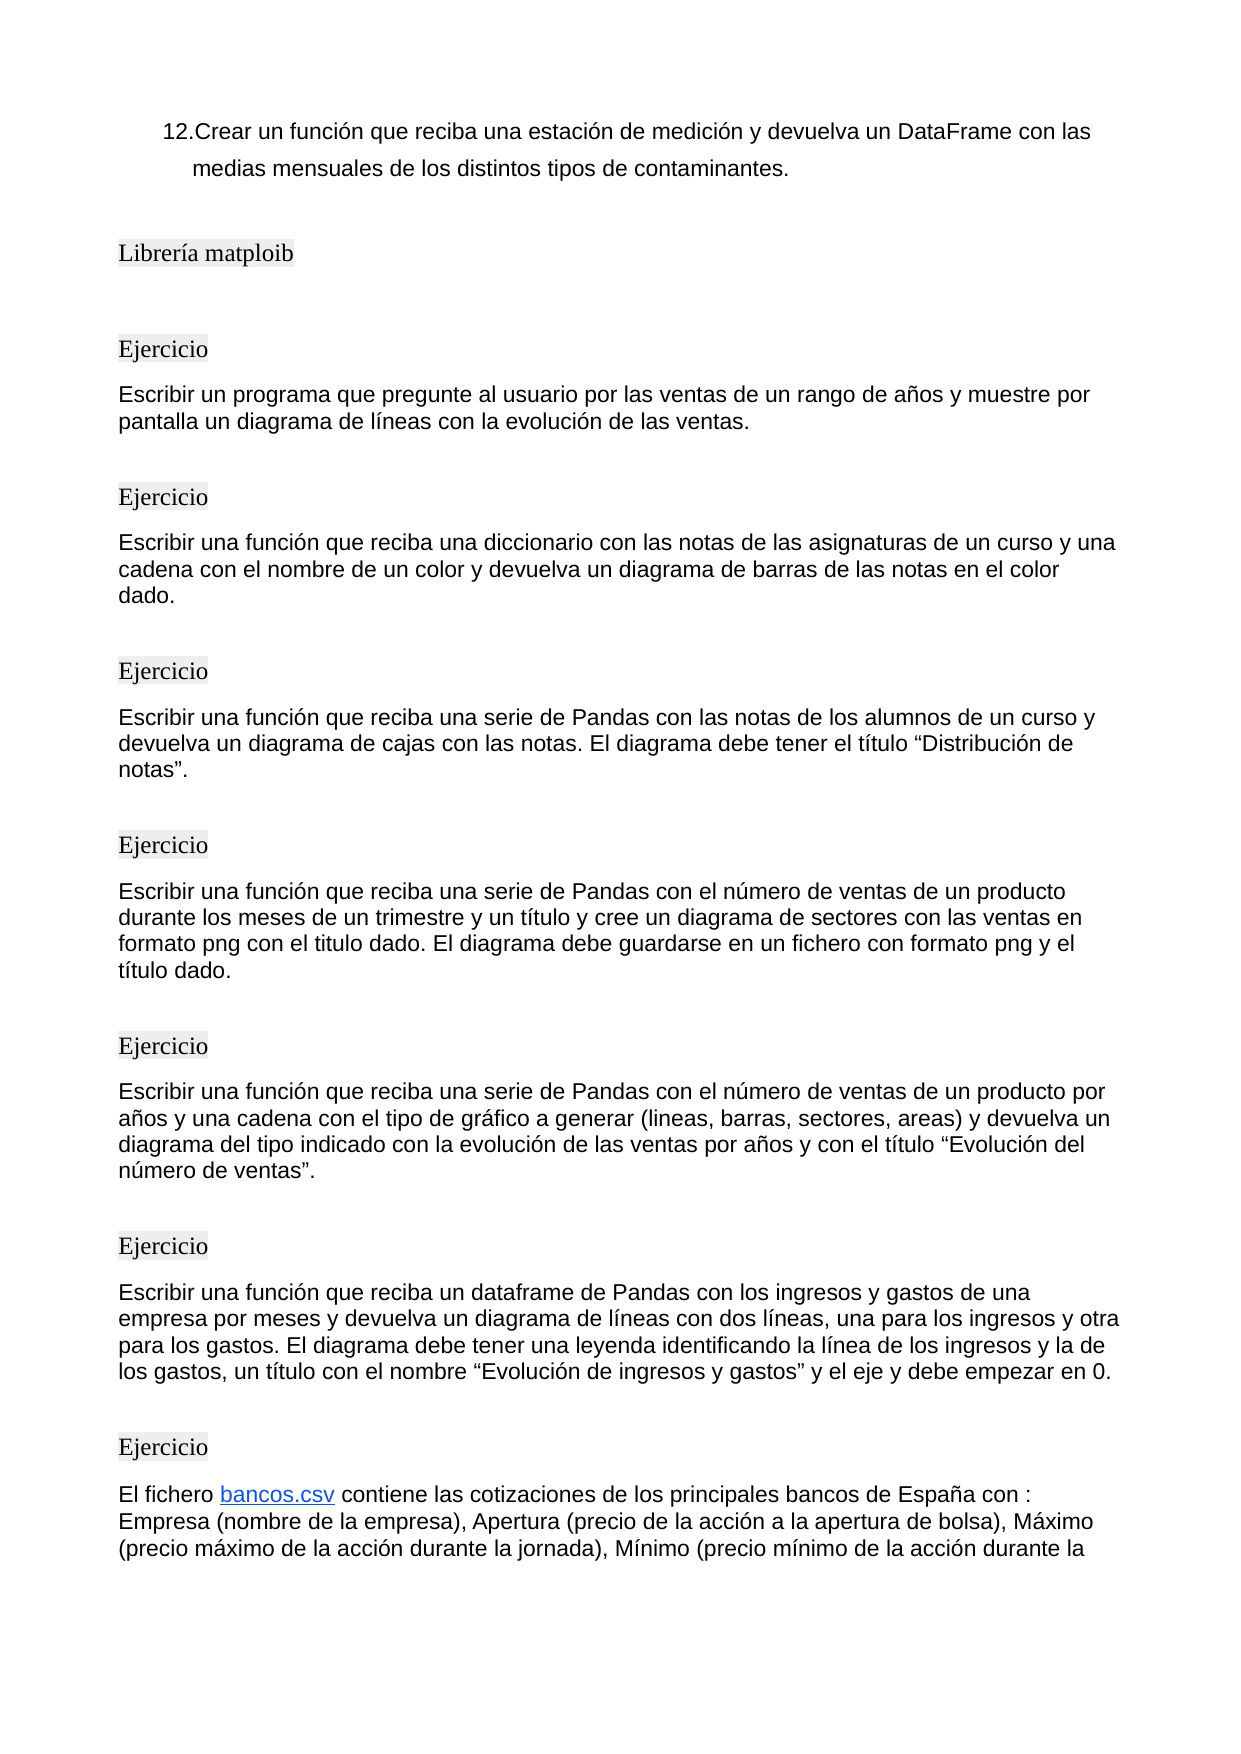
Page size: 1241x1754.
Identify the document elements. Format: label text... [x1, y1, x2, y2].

text Ejercicio [118, 656, 1122, 684]
list Crear un función que reciba una estación de medición y devuelva un DataFrame con las medias mensuales de los distintos tipos de contaminantes. [162, 118, 1122, 181]
text Ejercicio [118, 334, 1122, 362]
text Escribir una función que reciba una diccionario con las notas de las asignaturas de un curso y una cadena con el nombre de un color y devuelva un diagrama de barras de las notas en el color dado. [118, 529, 1122, 608]
text Ejercicio [118, 830, 1122, 859]
text Ejercicio [118, 1031, 1122, 1059]
text Ejercicio [118, 1231, 1122, 1260]
text Librería matploib [118, 238, 1122, 267]
text Escribir una función que reciba un dataframe de Pandas con los ingresos y gastos de una empresa por meses y devuelva un diagrama de líneas con dos líneas, una para los ingresos y otra para los gastos. El diagrama debe tener una leyenda identificando la línea de los ingresos y la de los gastos, un título con el nombre “Evolución de ingresos y gastos” y el eje y debe empezar en 0. [118, 1279, 1122, 1384]
text Escribir un programa que pregunte al usuario por las ventas de un rango de años y muestre por pantalla un diagrama de líneas con la evolución de las ventas. [118, 381, 1122, 434]
text Escribir una función que reciba una serie de Pandas con el número de ventas de un producto por años y una cadena con el tipo de gráfico a generar (lineas, barras, sectores, areas) y devuelva un diagrama del tipo indicado con la evolución de las ventas por años y con el título “Evolución del número de ventas”. [118, 1078, 1122, 1184]
text Escribir una función que reciba una serie de Pandas con las notas de los alumnos de un curso y devuelva un diagrama de cajas con las notas. El diagrama debe tener el título “Distribución de notas”. [118, 703, 1122, 782]
text Ejercicio [118, 482, 1122, 510]
text El fichero bancos.csv contiene las cotizaciones de los principales bancos de España con : Empresa (nombre de la empresa), Apertura (precio de la acción a la apertura de bolsa), Máximo (precio máximo de la acción durante la jornada), Mínimo (precio mínimo de la acción durante la [118, 1479, 1122, 1561]
text Ejercicio [118, 1432, 1122, 1461]
text Escribir una función que reciba una serie de Pandas con el número de ventas de un producto durante los meses de un trimestre y un título y cree un diagrama de sectores con las ventas en formato png con el titulo dado. El diagrama debe guardarse en un fichero con formato png y el título dado. [118, 878, 1122, 983]
